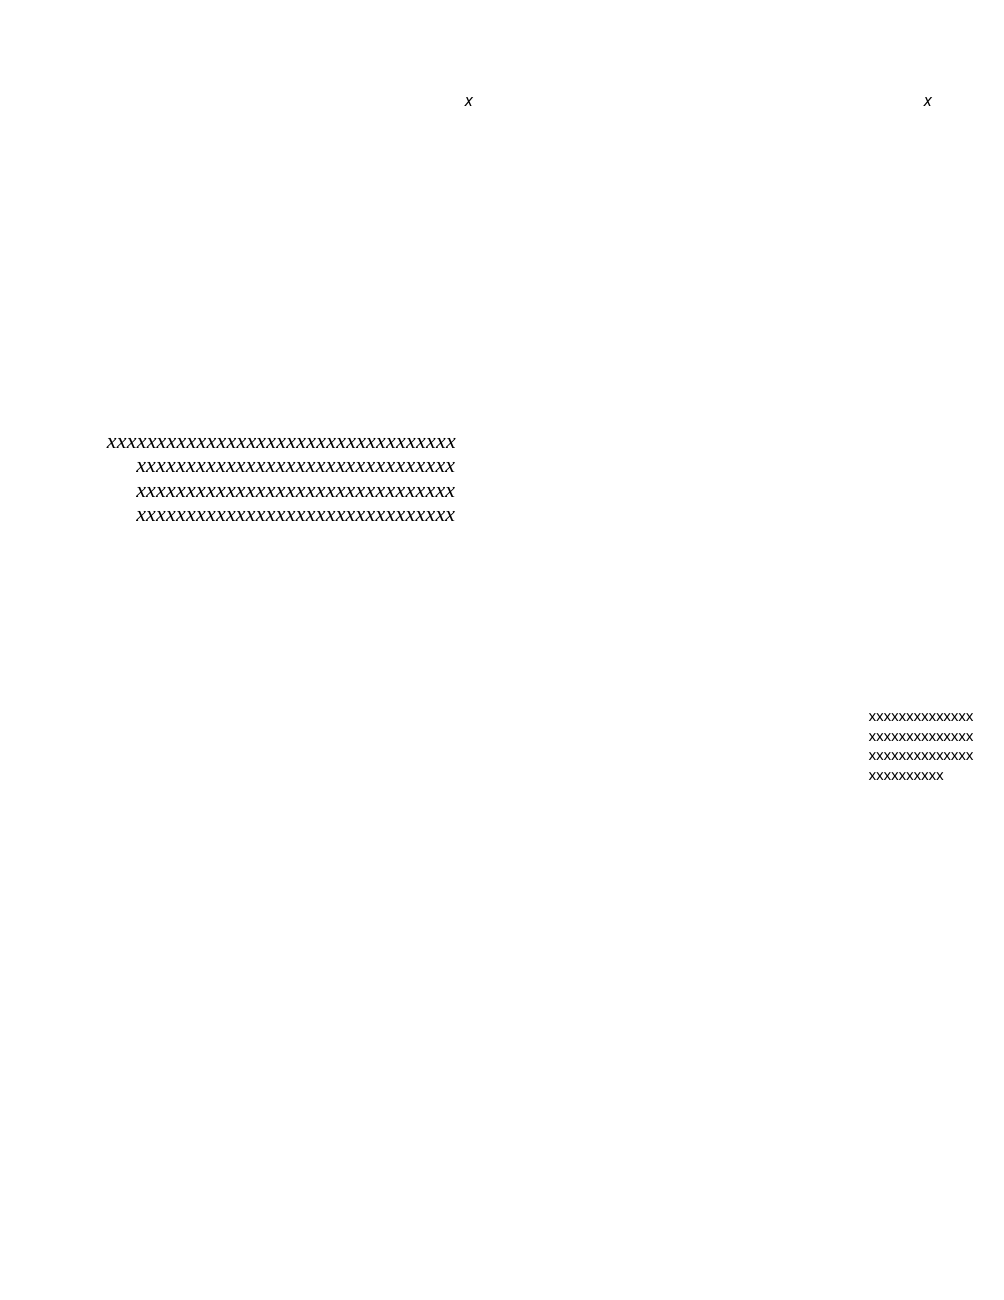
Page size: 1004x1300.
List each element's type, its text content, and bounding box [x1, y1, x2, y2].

text xxxxxxxxxxxxxxxxxxxxxxxxxxxxxxxxxxxxxxxxxxxxxxxxxxxxxxxxxxxxxxxxxxxxxxxxxxxxxxxxxxxxxxxxxxxxxxxxxxxxxxxxxxxxxxxxxxxxxxxxxxxxxxxxxxx [107, 429, 461, 527]
text xxxxxxxxxxxxxxxxxxxxxxxxxxxxxxxxxxxxxxxxxxxxxxxxxxxx [868, 706, 974, 784]
